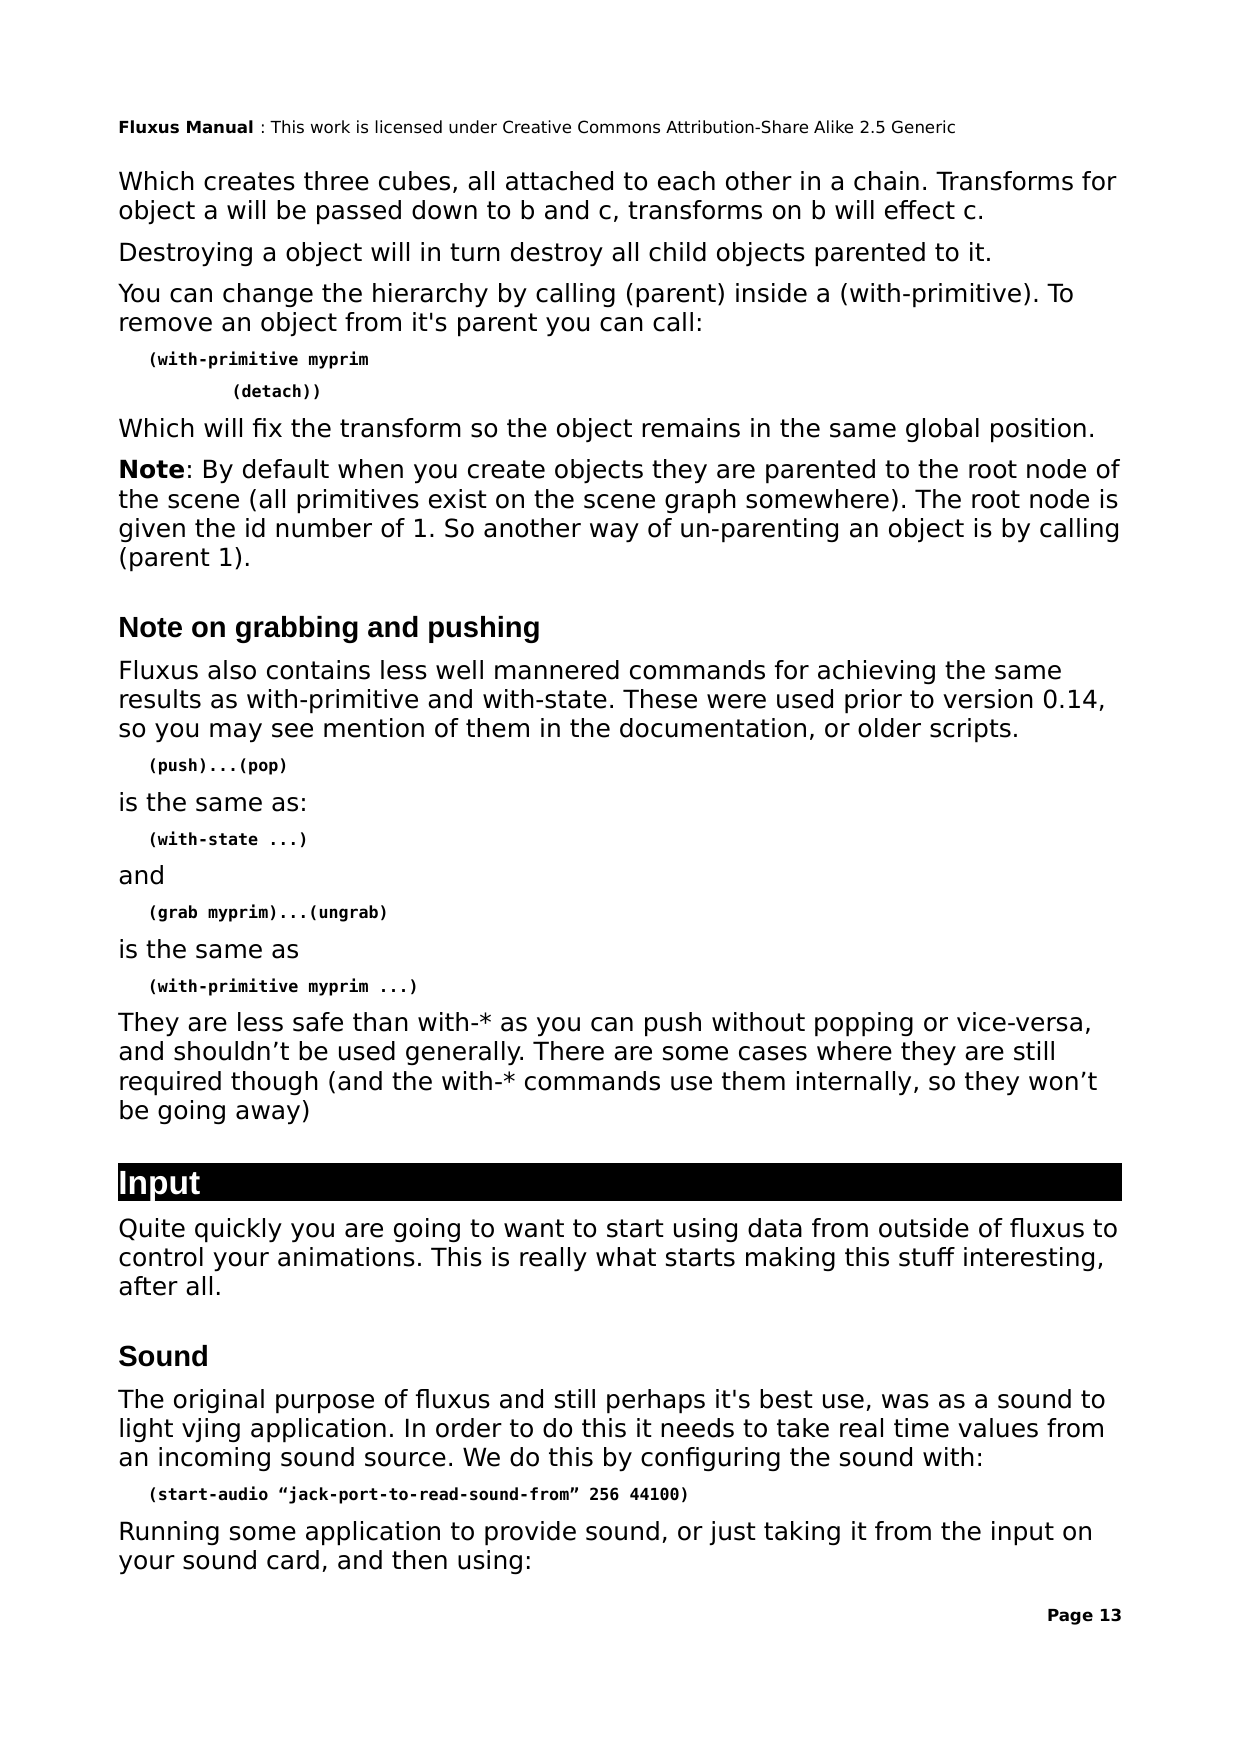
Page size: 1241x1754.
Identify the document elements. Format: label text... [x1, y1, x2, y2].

text Which creates three cubes, all attached to each other in a chain. Transforms for object a will be passed down to b and c, transforms on b will effect c. [118, 167, 1122, 225]
text (detach)) [148, 382, 1122, 402]
text (start-audio “jack-port-to-read-sound-from” 256 44100) [148, 1485, 1122, 1504]
text Quite quickly you are going to want to start using data from outside of fluxus to control your animations. This is really what starts making this stuff interesting, after all. [118, 1214, 1122, 1301]
text The original purpose of fluxus and still perhaps it's best use, was as a sound to light vjing application. In order to do this it needs to take real time values from an incoming sound source. We do this by configuring the sound with: [118, 1385, 1122, 1472]
text Which will fix the transform so the object remains in the same global position. [118, 414, 1122, 443]
text You can change the hierarchy by calling (parent) inside a (with-primitive). To remove an object from it's parent you can call: [118, 279, 1122, 338]
text They are less safe than with-* as you can push without popping or vice-versa, and shouldn’t be used generally. There are some cases where they are still required though (and the with-* commands use them internally, so they won’t be going away) [118, 1008, 1122, 1125]
text is the same as [118, 935, 1122, 964]
text is the same as: [118, 788, 1122, 817]
text (with-state ...) [148, 829, 1122, 849]
text Destroying a object will in turn destroy all child objects parented to it. [118, 238, 1122, 267]
text and [118, 861, 1122, 891]
text Running some application to provide sound, or just taking it from the input on your sound card, and then using: [118, 1517, 1122, 1575]
subtitle Note on grabbing and pushing [118, 610, 1122, 643]
text Fluxus also contains less well mannered commands for achieving the same results as with-primitive and with-state. These were used prior to version 0.14, so you may see mention of them in the documentation, or older scripts. [118, 656, 1122, 743]
text Note: By default when you create objects they are parented to the root node of the scene (all primitives exist on the scene graph somewhere). The root node is given the id number of 1. So another way of un-parenting an object is by calling (parent 1). [118, 456, 1122, 572]
text (with-primitive myprim ...) [148, 977, 1122, 996]
subtitle Input [118, 1163, 1122, 1201]
text (with-primitive myprim [148, 350, 1122, 370]
text (grab myprim)...(ungrab) [148, 903, 1122, 922]
subtitle Sound [118, 1339, 1122, 1372]
text (push)...(pop) [148, 756, 1122, 775]
